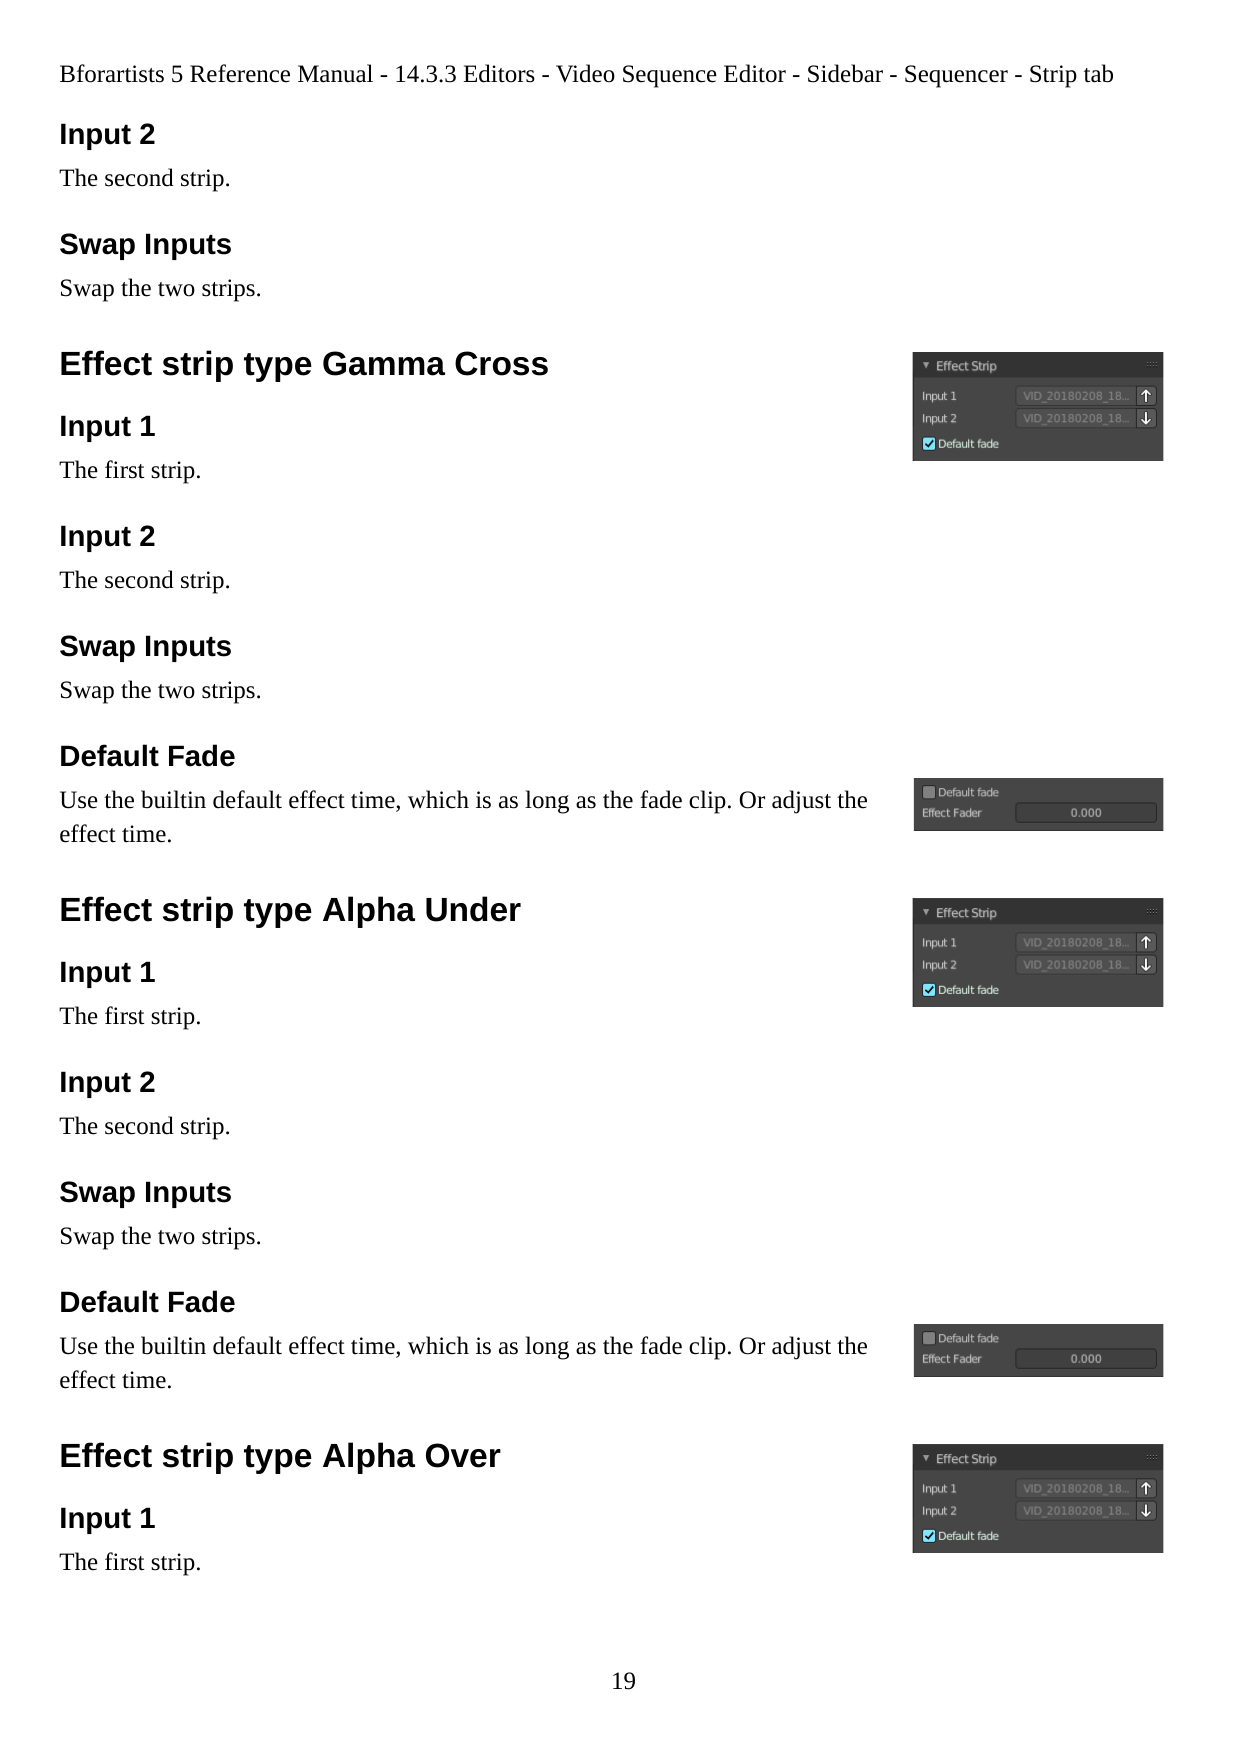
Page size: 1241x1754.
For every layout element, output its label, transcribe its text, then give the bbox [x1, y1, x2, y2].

text The first strip. [59, 1547, 1181, 1576]
subtitle [1164, 409, 1181, 443]
subtitle Input 1 [59, 1501, 912, 1535]
picture [912, 898, 1164, 1007]
text Swap the two strips. [59, 273, 1181, 302]
subtitle [1164, 955, 1181, 989]
subtitle Input 2 [59, 519, 1181, 553]
subtitle Effect strip type Alpha Over [59, 1435, 1181, 1474]
text The first strip. [59, 1001, 1181, 1030]
text The second strip. [59, 1111, 1181, 1140]
subtitle Default Fade [59, 1285, 1181, 1318]
subtitle Input 1 [59, 409, 912, 443]
subtitle Input 2 [59, 117, 1181, 151]
subtitle Swap Inputs [59, 629, 1181, 663]
text Swap the two strips. [59, 1221, 1181, 1250]
text Swap the two strips. [59, 675, 1181, 704]
text The second strip. [59, 565, 1181, 594]
subtitle Effect strip type Gamma Cross [59, 343, 1181, 382]
subtitle Input 1 [59, 955, 912, 989]
picture [913, 778, 1164, 831]
picture [912, 1444, 1164, 1553]
subtitle Swap Inputs [59, 1175, 1181, 1209]
subtitle Default Fade [59, 739, 1181, 772]
subtitle Swap Inputs [59, 227, 1181, 261]
picture [912, 352, 1164, 461]
subtitle Input 2 [59, 1065, 1181, 1099]
text The first strip. [59, 455, 1181, 484]
picture [913, 1324, 1164, 1377]
text Use the builtin default effect time, which is as long as the fade clip. Or adjust the effect time. [59, 1331, 1181, 1394]
text Use the builtin default effect time, which is as long as the fade clip. Or adjust the effect time. [59, 785, 1181, 848]
subtitle [1164, 1501, 1181, 1535]
subtitle Effect strip type Alpha Under [59, 889, 1181, 928]
text The second strip. [59, 163, 1181, 192]
